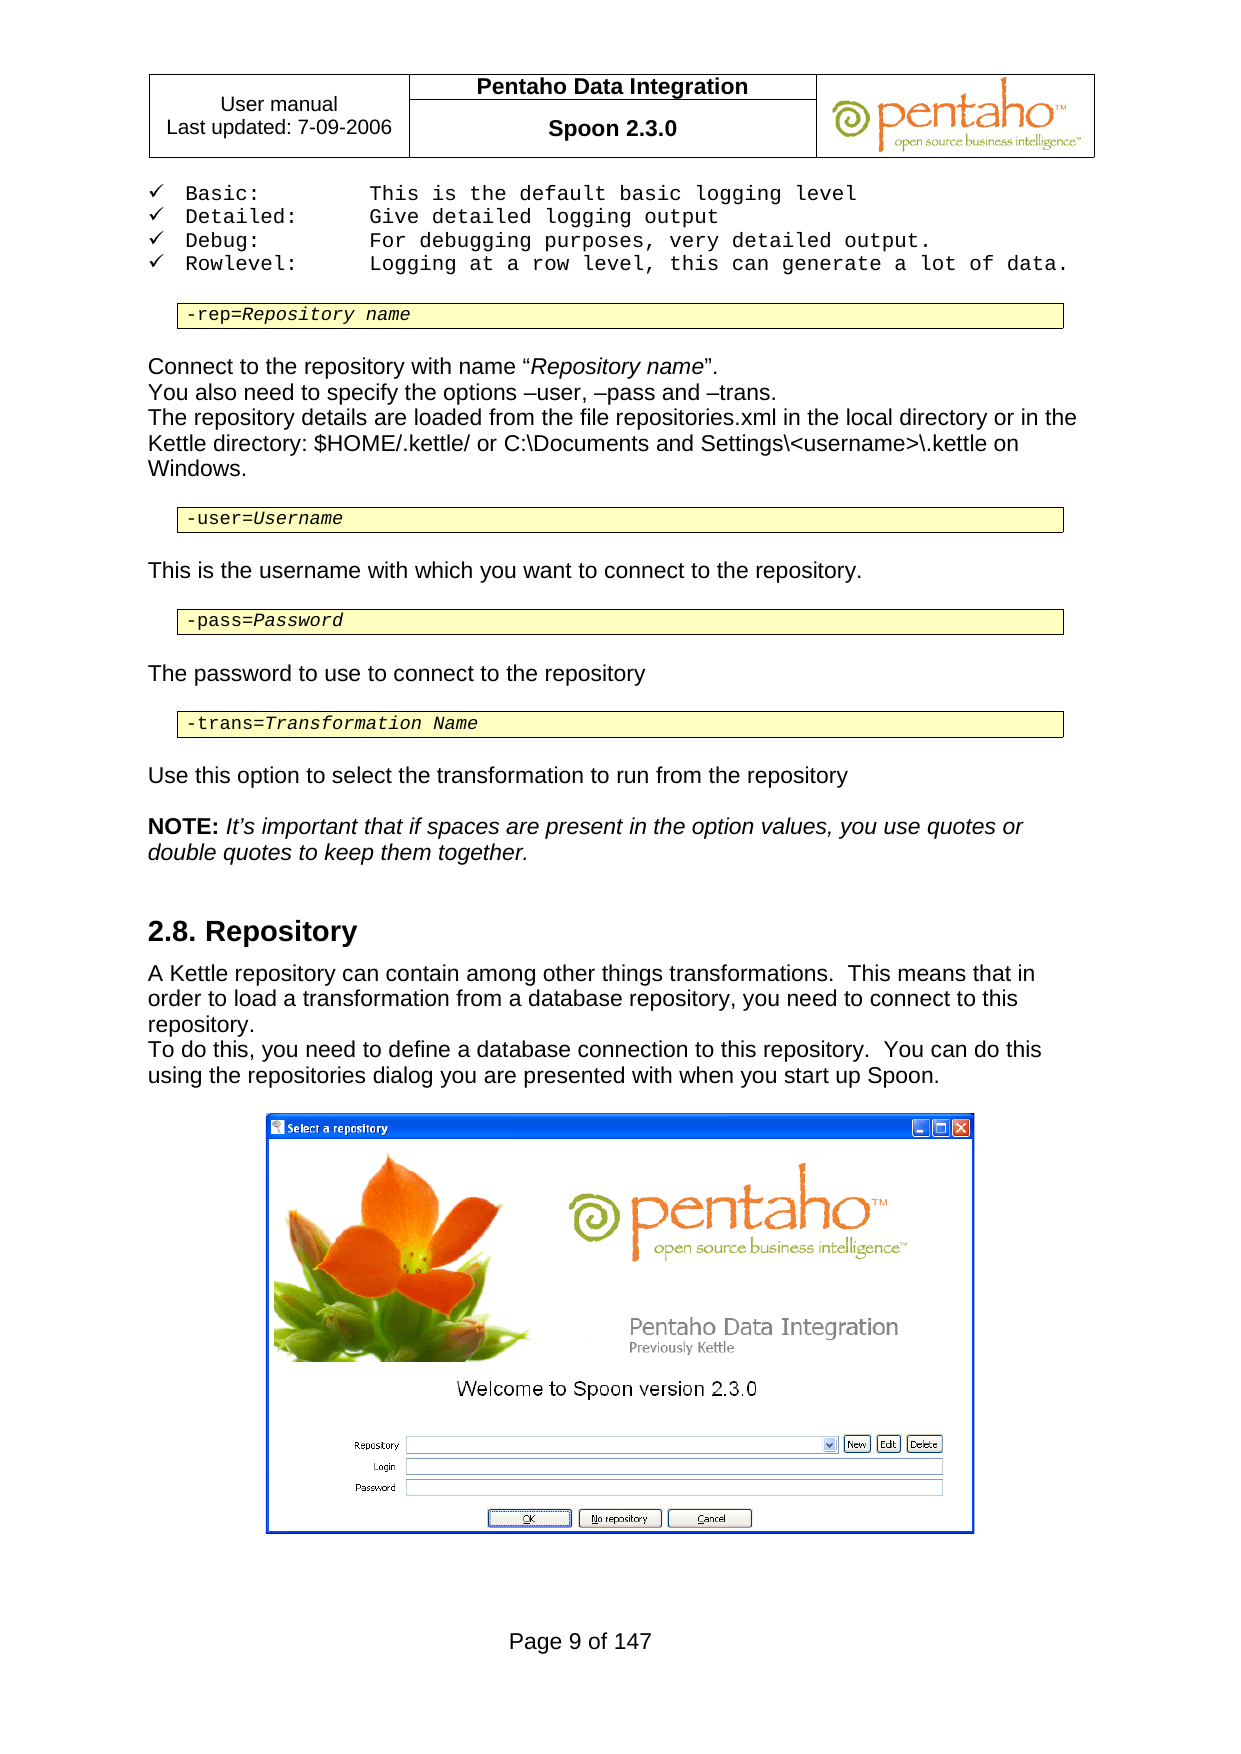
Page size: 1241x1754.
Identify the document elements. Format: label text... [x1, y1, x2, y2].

list Rowlevel: Logging at a row level, this can generate a lot of data. [148, 253, 1092, 277]
list Debug: For debugging purposes, very detailed output. [148, 230, 1092, 253]
text -rep=Repository name [178, 304, 1063, 328]
text -pass=Password [178, 610, 1063, 634]
text -trans=Transformation Name [178, 712, 1063, 737]
subtitle Repository [148, 915, 1092, 948]
text -user=Username [178, 508, 1063, 532]
text A Kettle repository can contain among other things transformations. This means that in order to load a transformation from a database repository, you need to connect to this repository. [148, 960, 1092, 1037]
text Use this option to select the transformation to run from the repository [148, 763, 1092, 788]
text The repository details are loaded from the file repositories.xml in the local directory or in the Kettle directory: $HOME/.kettle/ or C:\Documents and Settings\<username>\.kettle on Windows. [148, 405, 1092, 481]
text To do this, you need to define a database connection to this repository. You can do this using the repositories dialog you are presented with when you start up Spoon. [148, 1037, 1092, 1088]
text This is the username with which you want to connect to the repository. [148, 558, 1092, 583]
text Connect to the repository with name “Repository name”. [148, 354, 1092, 379]
list Basic: This is the default basic logging level [148, 183, 1092, 206]
list Detailed: Give detailed logging output [148, 206, 1092, 230]
text NOTE: It’s important that if spaces are present in the option values, you use quotes or double quotes to keep them together. [148, 814, 1092, 865]
text You also need to specify the options –user, –pass and –trans. [148, 379, 1092, 405]
text The password to use to connect to the repository [148, 660, 1092, 686]
picture [265, 1113, 975, 1534]
